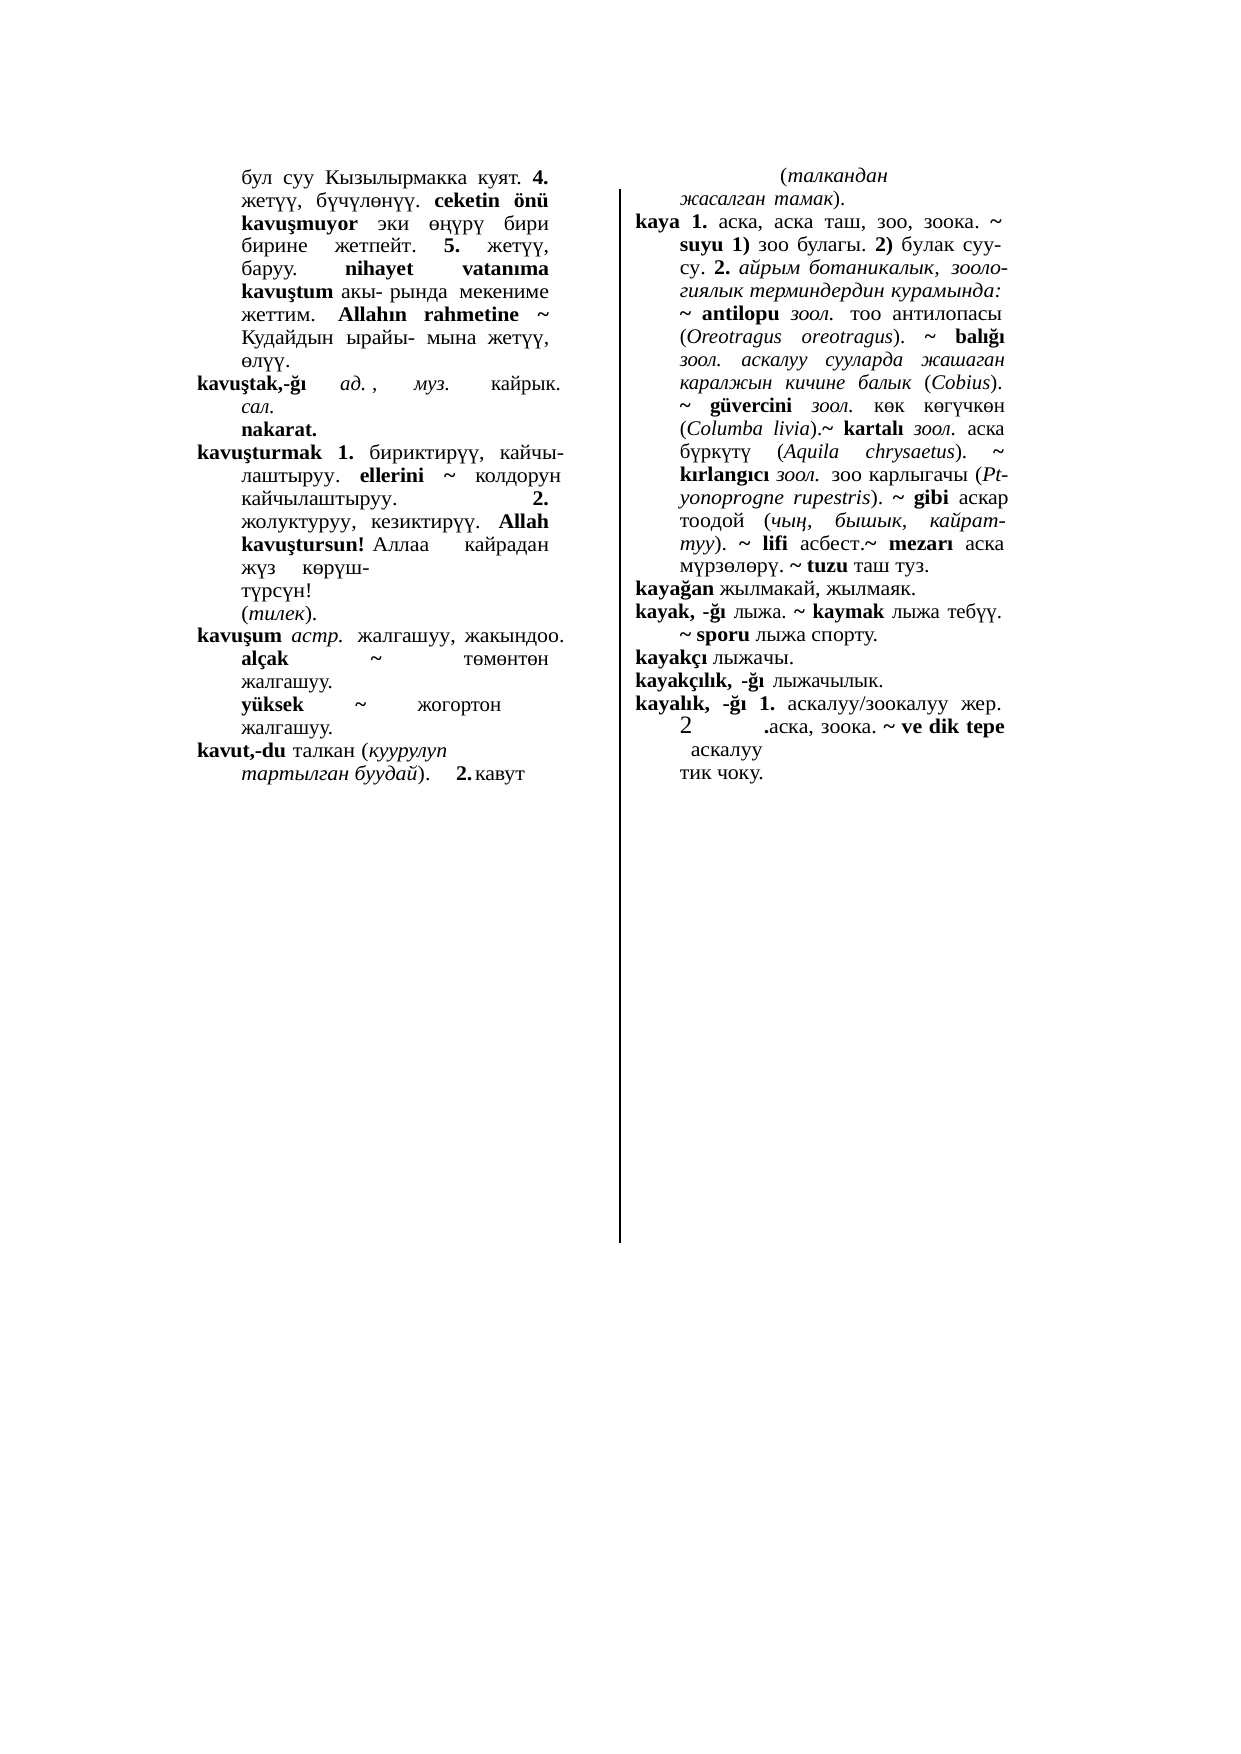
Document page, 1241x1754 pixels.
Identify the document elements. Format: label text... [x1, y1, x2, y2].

text kavuştak,-ğı ад. , муз. кайрык. [197, 372, 609, 395]
text ~ sporu лыжа спорту. [679, 623, 878, 646]
text түрсүн! (тилек). [241, 579, 378, 624]
text су. 2. айрым ботаникалык, зооло- гиялык терминдердин курамында: [679, 256, 1008, 302]
text kaya 1. аска, аска таш, зоо, зоока. ~ suyu 1) зоо булагы. 2) булак суу- [635, 210, 1035, 256]
text ~ güvercini зоол. көк көгүчкөн (Columba livia).~ kartalı зоол. аска бүркүтү (Aquila chrysaetus). ~ [679, 394, 1005, 463]
text kayak, -ğı лыжа. ~ kaymak лыжа тебүү. [635, 600, 1065, 623]
text (Oreotragus oreotragus). ~ balığı зоол. аскалуу сууларда жашаган каралжын кичине балык (Cobius). [679, 325, 1005, 394]
text kavut,-du талкан (куурулуп тартылган буудай). 2. кавут [197, 739, 548, 785]
text kırlangıcı зоол. зоо карлыгачы (Pt- yonoprogne rupestris). ~ gibi аскар тоодой (чың, бышык, кайрат- [679, 463, 1008, 532]
text yüksek ~ жогортон жалгашуу. [241, 693, 501, 739]
text kavuşturmak 1. бириктирүү, кайчы- лаштыруу. ellerini ~ колдорун [197, 441, 580, 487]
text ~ antilopu зоол. тоо антилопасы [679, 302, 1004, 325]
text тик чоку. [679, 761, 767, 784]
text alçak ~ төмөнтөн жалгашуу. [241, 647, 549, 693]
text туу). ~ lifi асбест.~ mezarı аска мүрзөлөрү. ~ tuzu таш туз. [679, 532, 1004, 577]
text kavuşum астр. жалгашуу, жакындоо. [197, 624, 581, 647]
text жасалган тамак). [679, 187, 848, 210]
text kayakçılık, -ğı лыжачылык. [635, 669, 1065, 692]
text kayakçı лыжачы. [635, 646, 1065, 669]
text (талкандан [635, 164, 1004, 187]
text kayalık, -ğı 1. аскалуу/зоокалуу жер. [635, 692, 1065, 715]
text кайчылаштыруу. 2. жолуктуруу, кезиктирүү. Allah kavuştursun! Аллаа кайрадан жүз көрүш- [241, 487, 549, 579]
text бул суу Кызылырмакка куят. 4. жетүү, бүчүлөнүү. ceketin önü kavuşmuyor эки өңүрү бири бирине жетпейт. 5. жетүү, баруу. nihayet vatanıma kavuştum акы- рында мекениме жеттим. Allahın rahmetine ~ Кудайдын ырайы- мына жетүү, өлүү. [241, 164, 549, 372]
text kayağan жылмакай, жылмаяк. [635, 577, 1056, 600]
list .аска, зоока. ~ ve dik tepe аскалуу [679, 715, 1004, 761]
text сал. nakarat. [241, 395, 340, 441]
